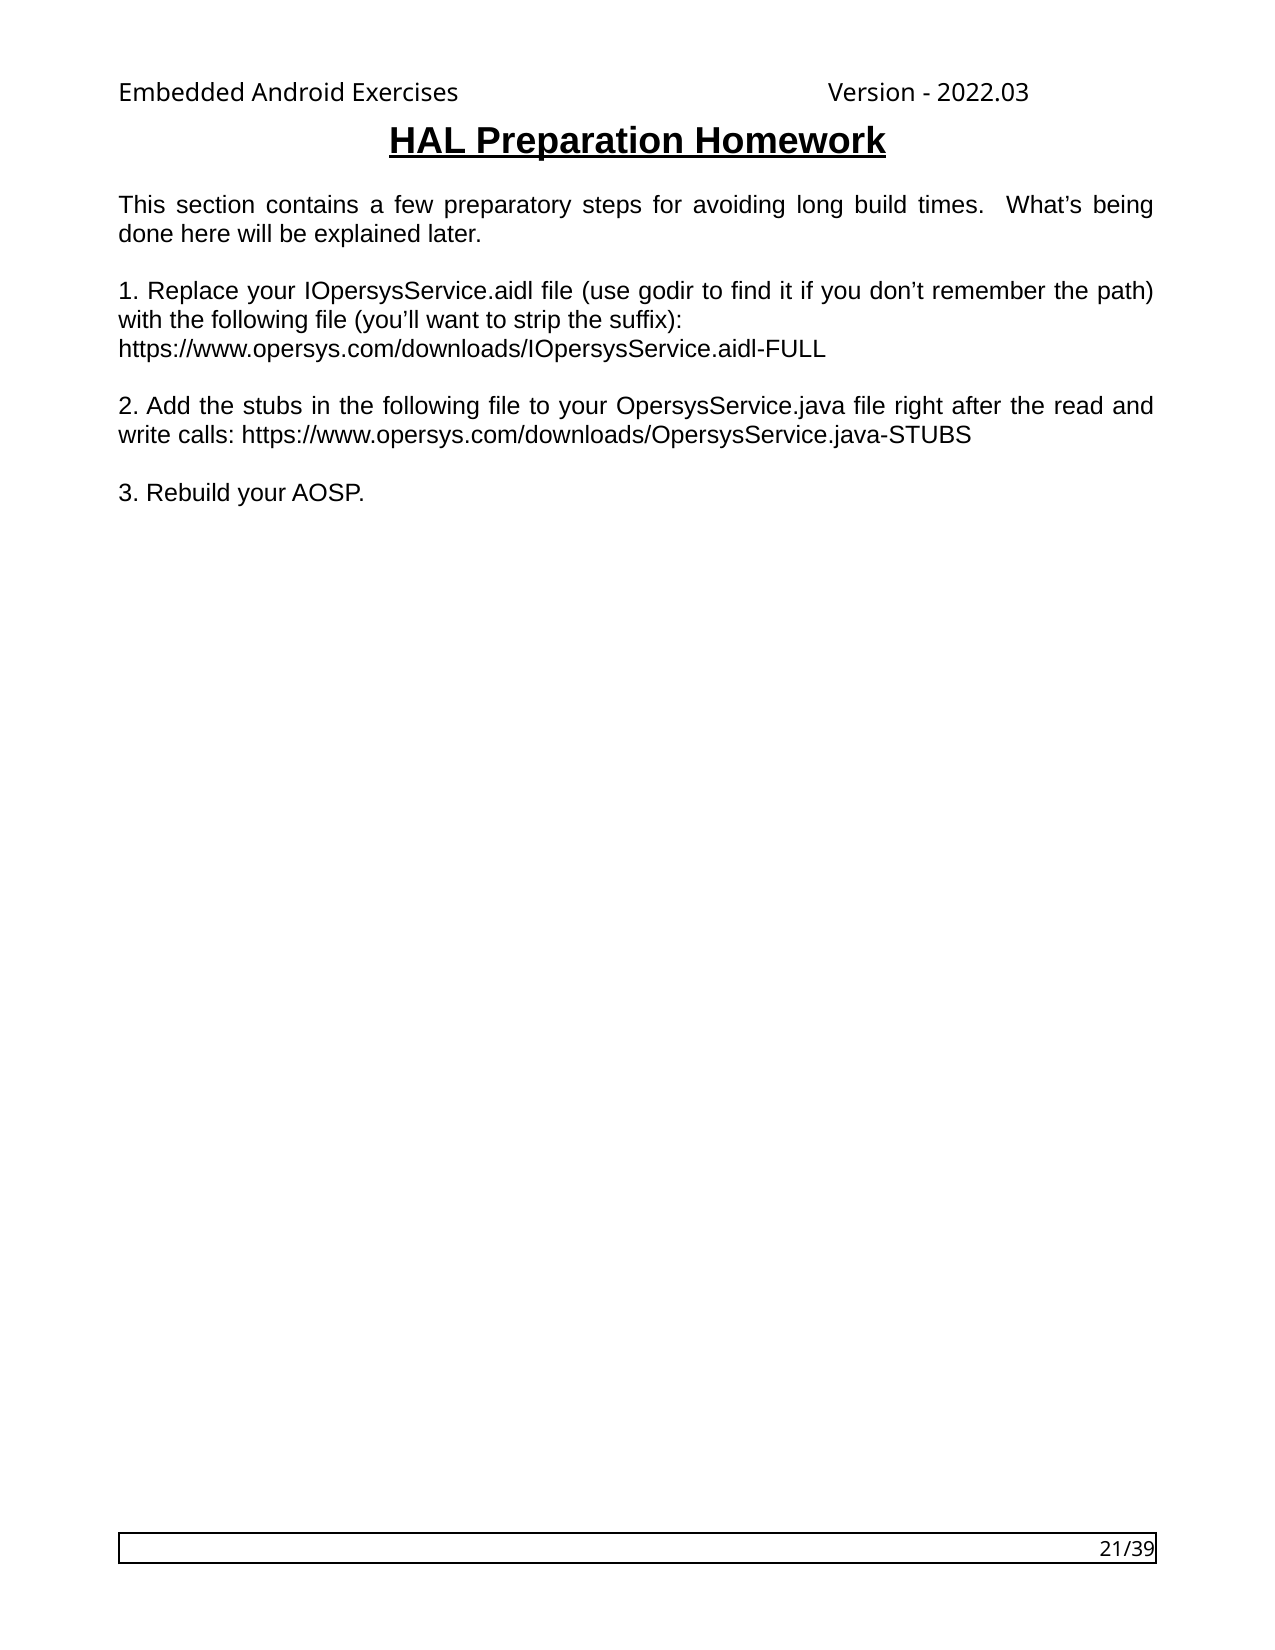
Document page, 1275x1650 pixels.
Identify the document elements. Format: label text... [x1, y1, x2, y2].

text 2. Add the stubs in the following file to your OpersysService.java file right after the read and write calls: https://www.opersys.com/downloads/OpersysService.java-STUBS [118, 391, 1157, 449]
text HAL Preparation Homework [118, 118, 1157, 161]
text https://www.opersys.com/downloads/IOpersysService.aidl-FULL [118, 334, 1157, 362]
text 3. Rebuild your AOSP. [118, 477, 1157, 506]
text 1. Replace your IOpersysService.aidl file (use godir to find it if you don’t remember the path) with the following file (you’ll want to strip the suffix): [118, 276, 1157, 334]
text This section contains a few preparatory steps for avoiding long build times. What’s being done here will be explained later. [118, 190, 1157, 247]
